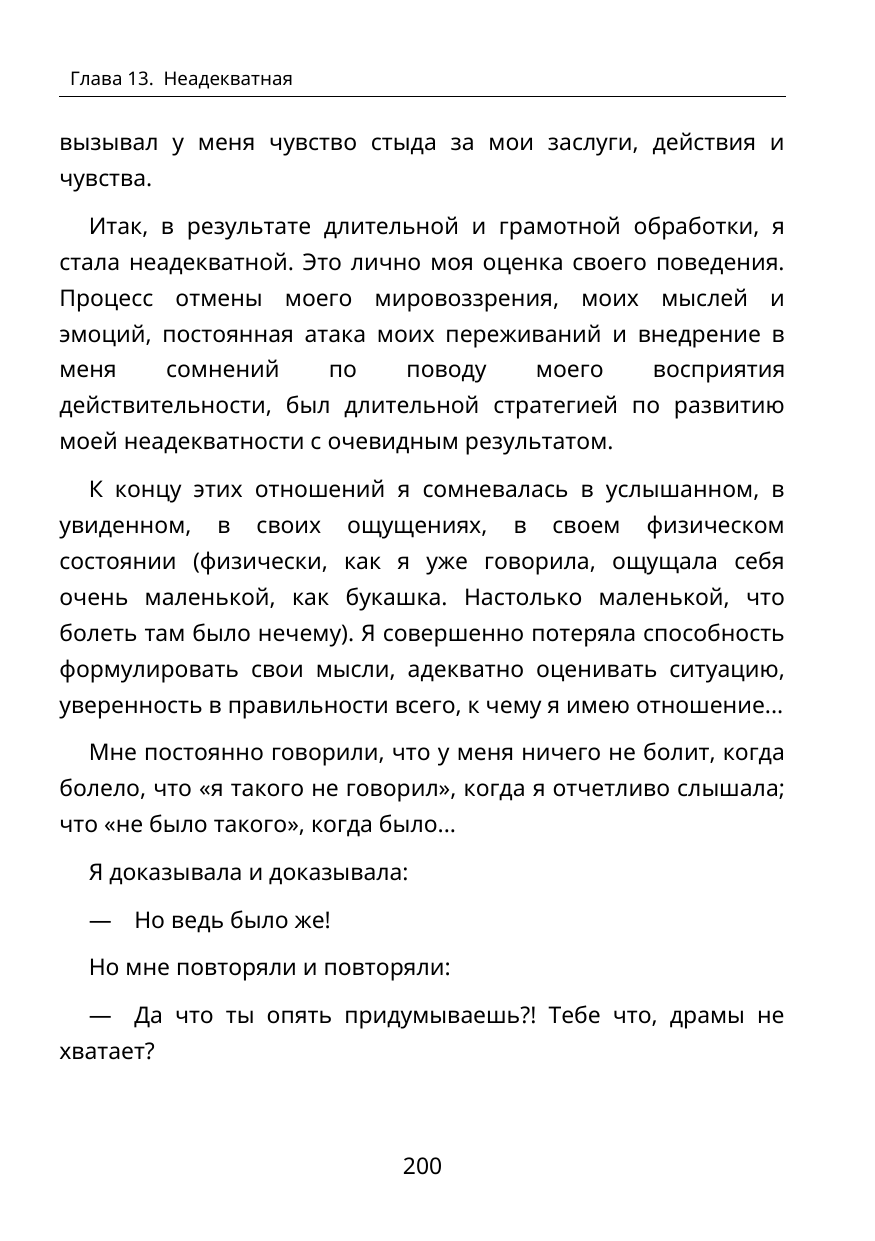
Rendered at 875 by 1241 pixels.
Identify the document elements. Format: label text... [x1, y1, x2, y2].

text К концу этих отношений я сомневалась в услышанном, в увиденном, в своих ощущениях, в своем физическом состоянии (физически, как я уже говорила, ощущала себя очень маленькой, как букашка. Настолько маленькой, что болеть там было нечему). Я совершенно потеряла способность формулировать свои мысли, адекватно оценивать ситуацию, уверенность в правильности всего, к чему я имею отношение... [59, 473, 786, 720]
text Я доказывала и доказывала: [59, 856, 786, 887]
text Итак, в результате длительной и грамотной обработки, я стала неадекватной. Это лично моя оценка своего поведения. Процесс отмены моего мировоззрения, моих мыслей и эмоций, постоянная атака моих переживаний и внедрение в меня сомнений по поводу моего восприятия действительности, был длительной стратегией по развитию моей неадекватности с очевидным результатом. [59, 210, 786, 457]
list Но ведь было же! [59, 904, 786, 935]
text Мне постоянно говорили, что у меня ничего не болит, когда болело, что «я такого не говорил», когда я отчетливо слышала; что «не было такого», когда было... [59, 736, 786, 839]
text вызывал у меня чувство стыда за мои заслуги, действия и чувства. [59, 126, 786, 193]
list Да что ты опять придумываешь?! Тебе что, драмы не хватает? [59, 999, 786, 1066]
text Но мне повторяли и повторяли: [59, 951, 786, 983]
